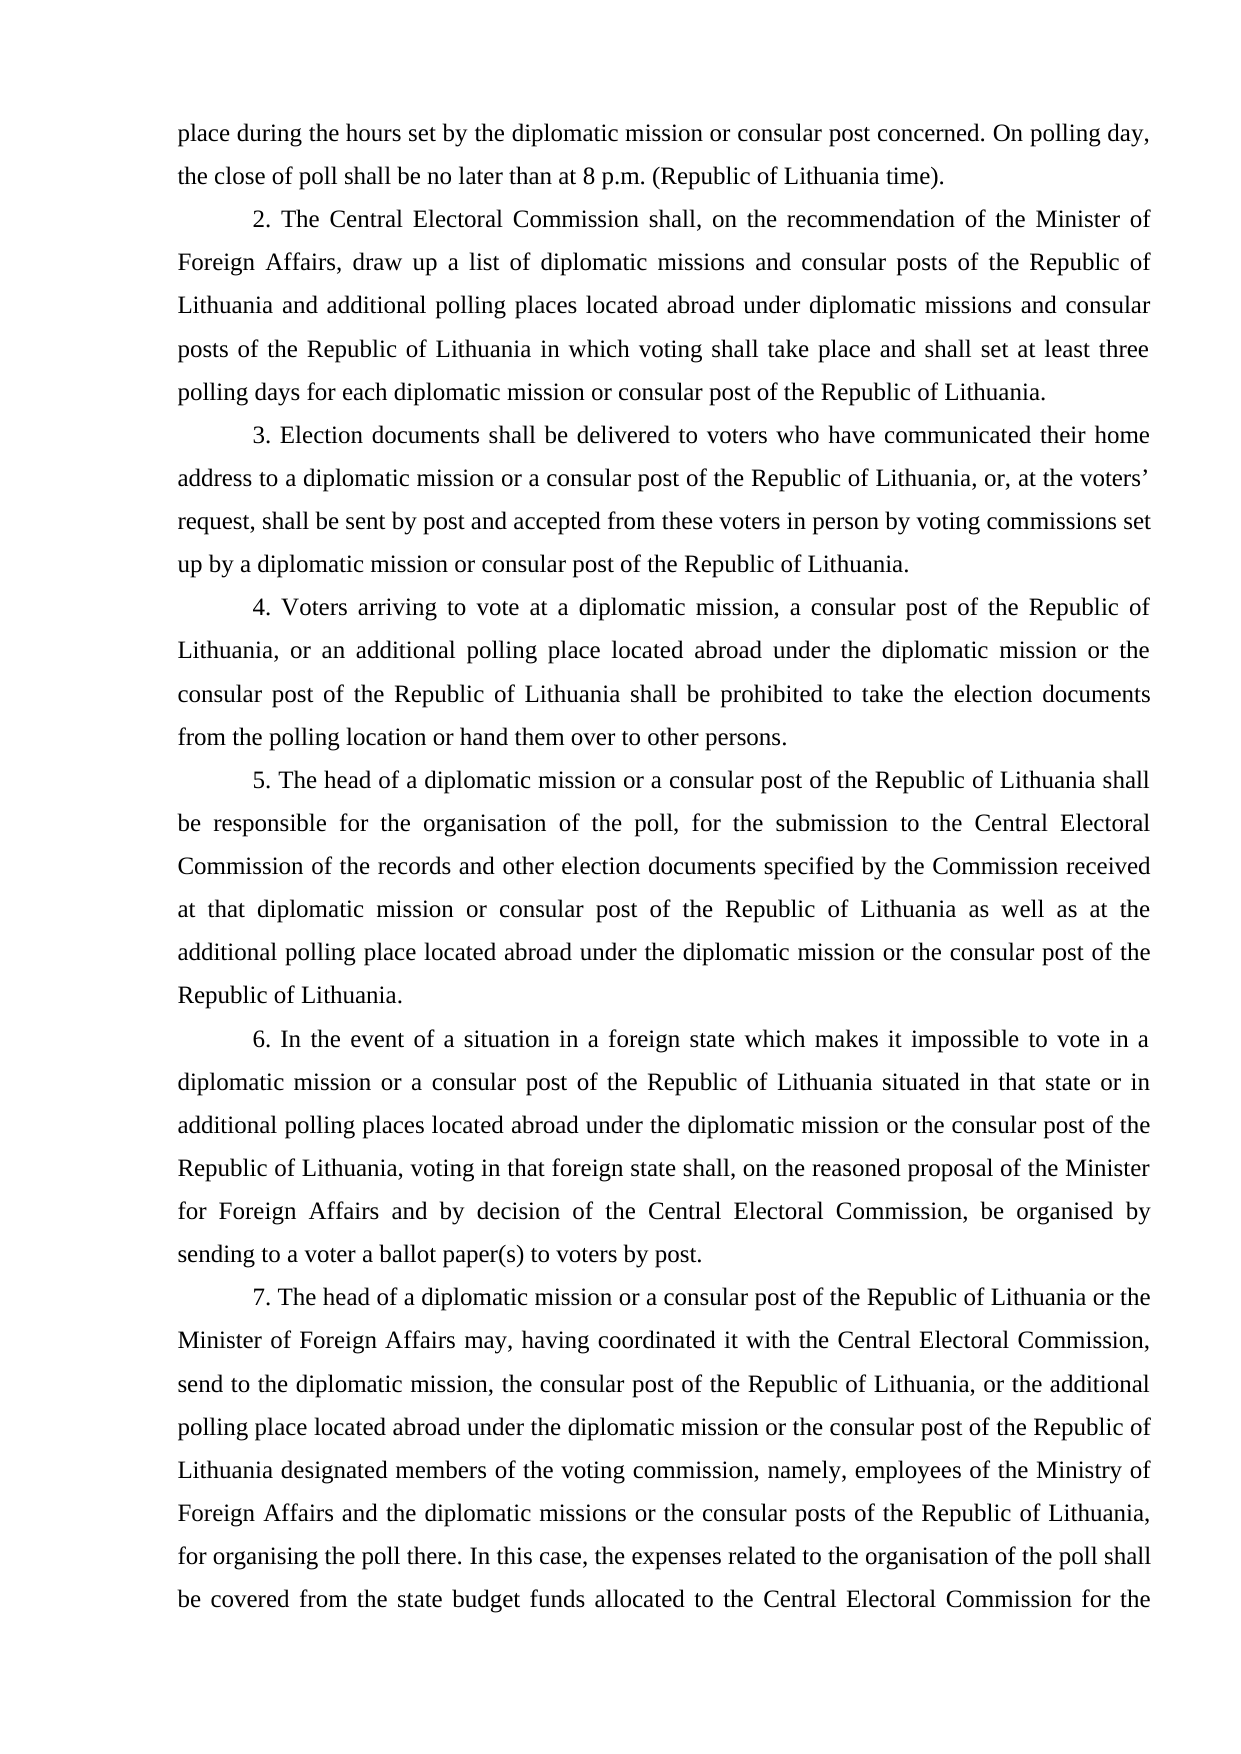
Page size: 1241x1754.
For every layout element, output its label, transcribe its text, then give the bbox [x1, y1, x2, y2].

text 4. Voters arriving to vote at a diplomatic mission, a consular post of the Republic of Lithuania, or an additional polling place located abroad under the diplomatic mission or the consular post of the Republic of Lithuania shall be prohibited to take the election documents from the polling location or hand them over to other persons. [177, 592, 1152, 751]
text 7. The head of a diplomatic mission or a consular post of the Republic of Lithuania or the Minister of Foreign Affairs may, having coordinated it with the Central Electoral Commission, send to the diplomatic mission, the consular post of the Republic of Lithuania, or the additional polling place located abroad under the diplomatic mission or the consular post of the Republic of Lithuania designated members of the voting commission, namely, employees of the Ministry of Foreign Affairs and the diplomatic missions or the consular posts of the Republic of Lithuania, for organising the poll there. In this case, the expenses related to the organisation of the poll shall be covered from the state budget funds allocated to the Central Electoral Commission for the [177, 1282, 1152, 1613]
text 6. In the event of a situation in a foreign state which makes it impossible to vote in a diplomatic mission or a consular post of the Republic of Lithuania situated in that state or in additional polling places located abroad under the diplomatic mission or the consular post of the Republic of Lithuania, voting in that foreign state shall, on the reasoned proposal of the Minister for Foreign Affairs and by decision of the Central Electoral Commission, be organised by sending to a voter a ballot paper(s) to voters by post. [177, 1024, 1152, 1268]
text 2. The Central Electoral Commission shall, on the recommendation of the Minister of Foreign Affairs, draw up a list of diplomatic missions and consular posts of the Republic of Lithuania and additional polling places located abroad under diplomatic missions and consular posts of the Republic of Lithuania in which voting shall take place and shall set at least three polling days for each diplomatic mission or consular post of the Republic of Lithuania. [177, 204, 1152, 406]
text 5. The head of a diplomatic mission or a consular post of the Republic of Lithuania shall be responsible for the organisation of the poll, for the submission to the Central Electoral Commission of the records and other election documents specified by the Commission received at that diplomatic mission or consular post of the Republic of Lithuania as well as at the additional polling place located abroad under the diplomatic mission or the consular post of the Republic of Lithuania. [177, 765, 1152, 1009]
text place during the hours set by the diplomatic mission or consular post concerned. On polling day, the close of poll shall be no later than at 8 p.m. (Republic of Lithuania time). [177, 118, 1152, 190]
text 3. Election documents shall be delivered to voters who have communicated their home address to a diplomatic mission or a consular post of the Republic of Lithuania, or, at the voters’ request, shall be sent by post and accepted from these voters in person by voting commissions set up by a diplomatic mission or consular post of the Republic of Lithuania. [177, 420, 1152, 578]
